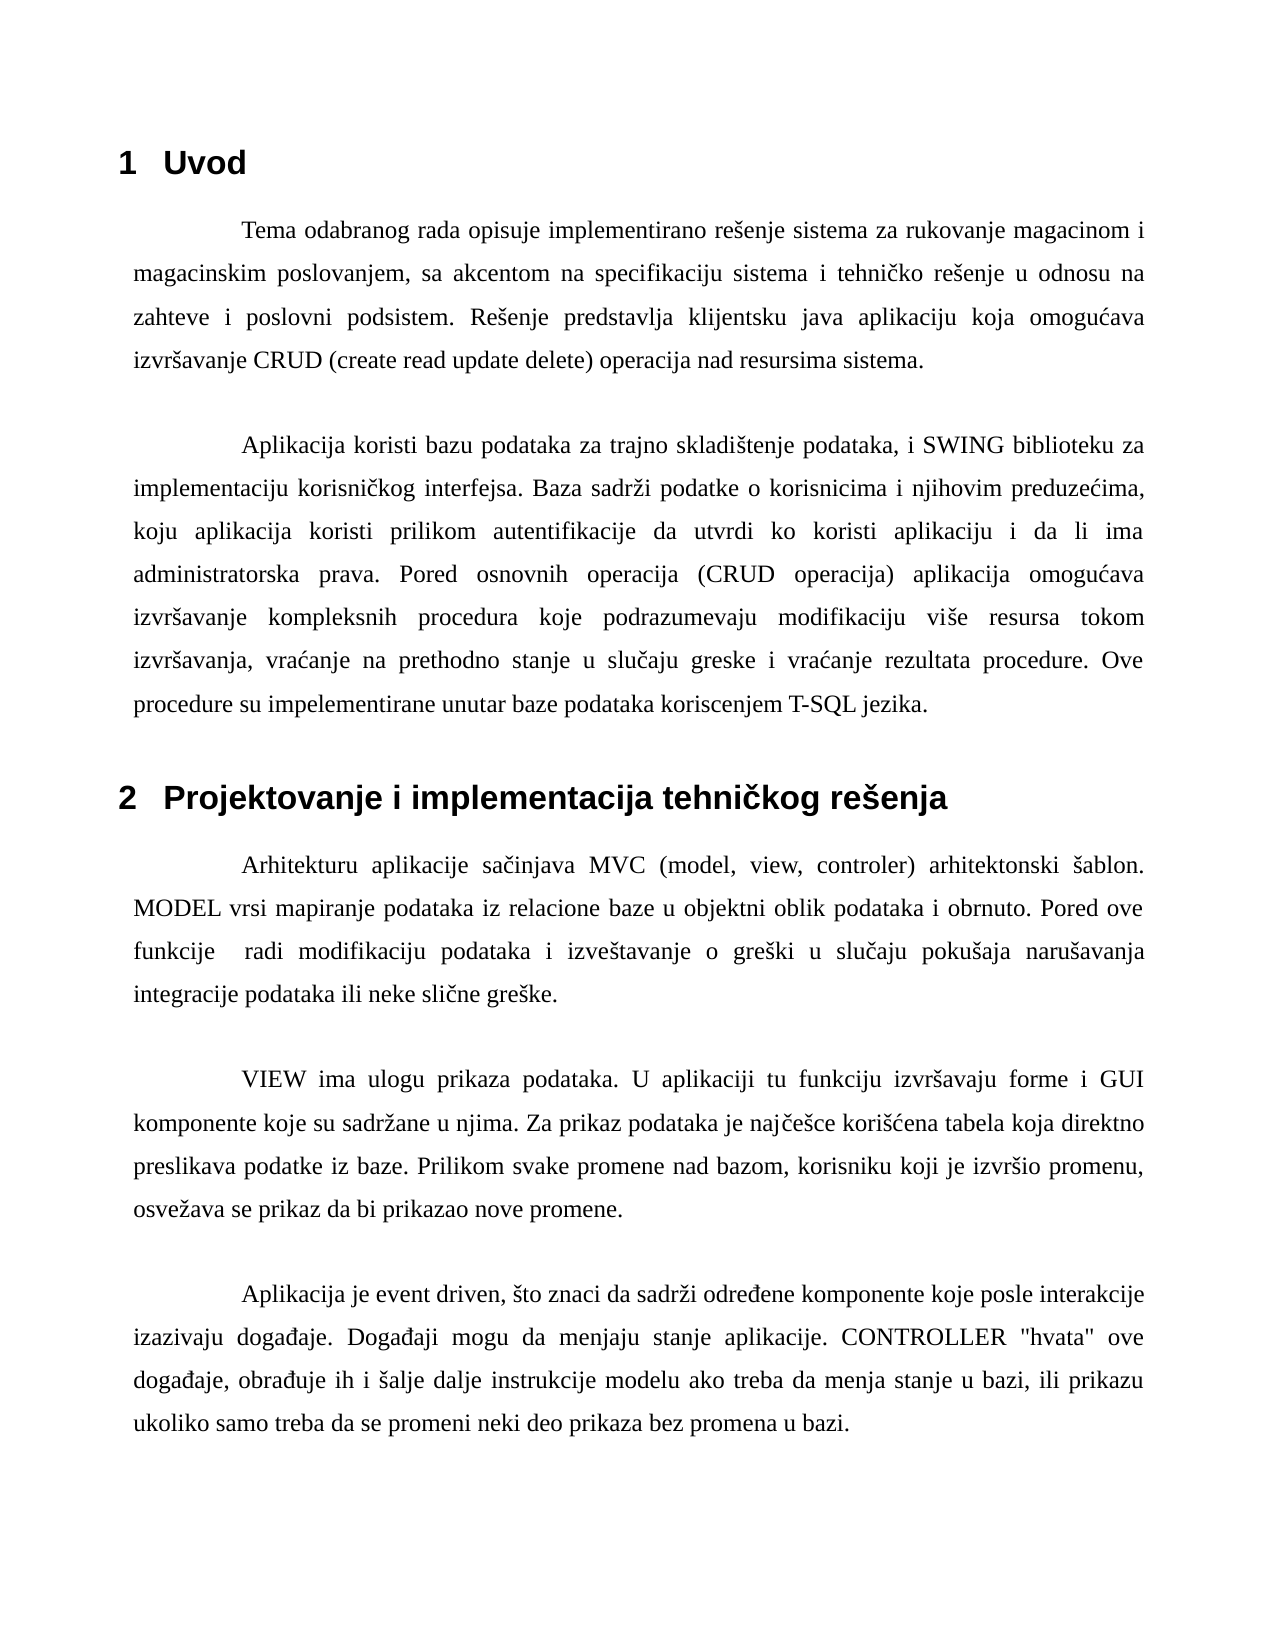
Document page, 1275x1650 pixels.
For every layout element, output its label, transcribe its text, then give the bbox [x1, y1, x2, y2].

text Aplikacija koristi bazu podataka za trajno skladištenje podataka, i SWING biblioteku za implementaciju korisničkog interfejsa. Baza sadrži podatke o korisnicima i njihovim preduzećima, koju aplikacija koristi prilikom autentifikacije da utvrdi ko koristi aplikaciju i da li ima administratorska prava. Pored osnovnih operacija (CRUD operacija) aplikacija omogućava izvršavanje kompleksnih procedura koje podrazumevaju modifikaciju više resursa tokom izvršavanja, vraćanje na prethodno stanje u slučaju greske i vraćanje rezultata procedure. Ove procedure su impelementirane unutar baze podataka koriscenjem T-SQL jezika. [133, 430, 1145, 717]
text Tema odabranog rada opisuje implementirano rešenje sistema za rukovanje magacinom i magacinskim poslovanjem, sa akcentom na specifikaciju sistema i tehničko rešenje u odnosu na zahteve i poslovni podsistem. Rešenje predstavlja klijentsku java aplikaciju koja omogućava izvršavanje CRUD (create read update delete) operacija nad resursima sistema. [133, 215, 1145, 373]
text Arhitekturu aplikacije sačinjava MVC (model, view, controler) arhitektonski šablon. MODEL vrsi mapiranje podataka iz relacione baze u objektni oblik podataka i obrnuto. Pored ove funkcije radi modifikaciju podataka i izveštavanje o greški u slučaju pokušaja narušavanja integracije podataka ili neke slične greške. [133, 850, 1145, 1008]
text Aplikacija je event driven, što znaci da sadrži određene komponente koje posle interakcije izazivaju događaje. Događaji mogu da menjaju stanje aplikacije. CONTROLLER "hvata" ove događaje, obrađuje ih i šalje dalje instrukcije modelu ako treba da menja stanje u bazi, ili prikazu ukoliko samo treba da se promeni neki deo prikaza bez promena u bazi. [133, 1279, 1145, 1437]
subtitle Projektovanje i implementacija tehničkog rešenja [118, 778, 1157, 816]
text VIEW ima ulogu prikaza podataka. U aplikaciji tu funkciju izvršavaju forme i GUI komponente koje su sadržane u njima. Za prikaz podataka je najčešce korišćena tabela koja direktno preslikava podatke iz baze. Prilikom svake promene nad bazom, korisniku koji je izvršio promenu, osvežava se prikaz da bi prikazao nove promene. [133, 1064, 1145, 1223]
subtitle Uvod [118, 143, 1157, 182]
